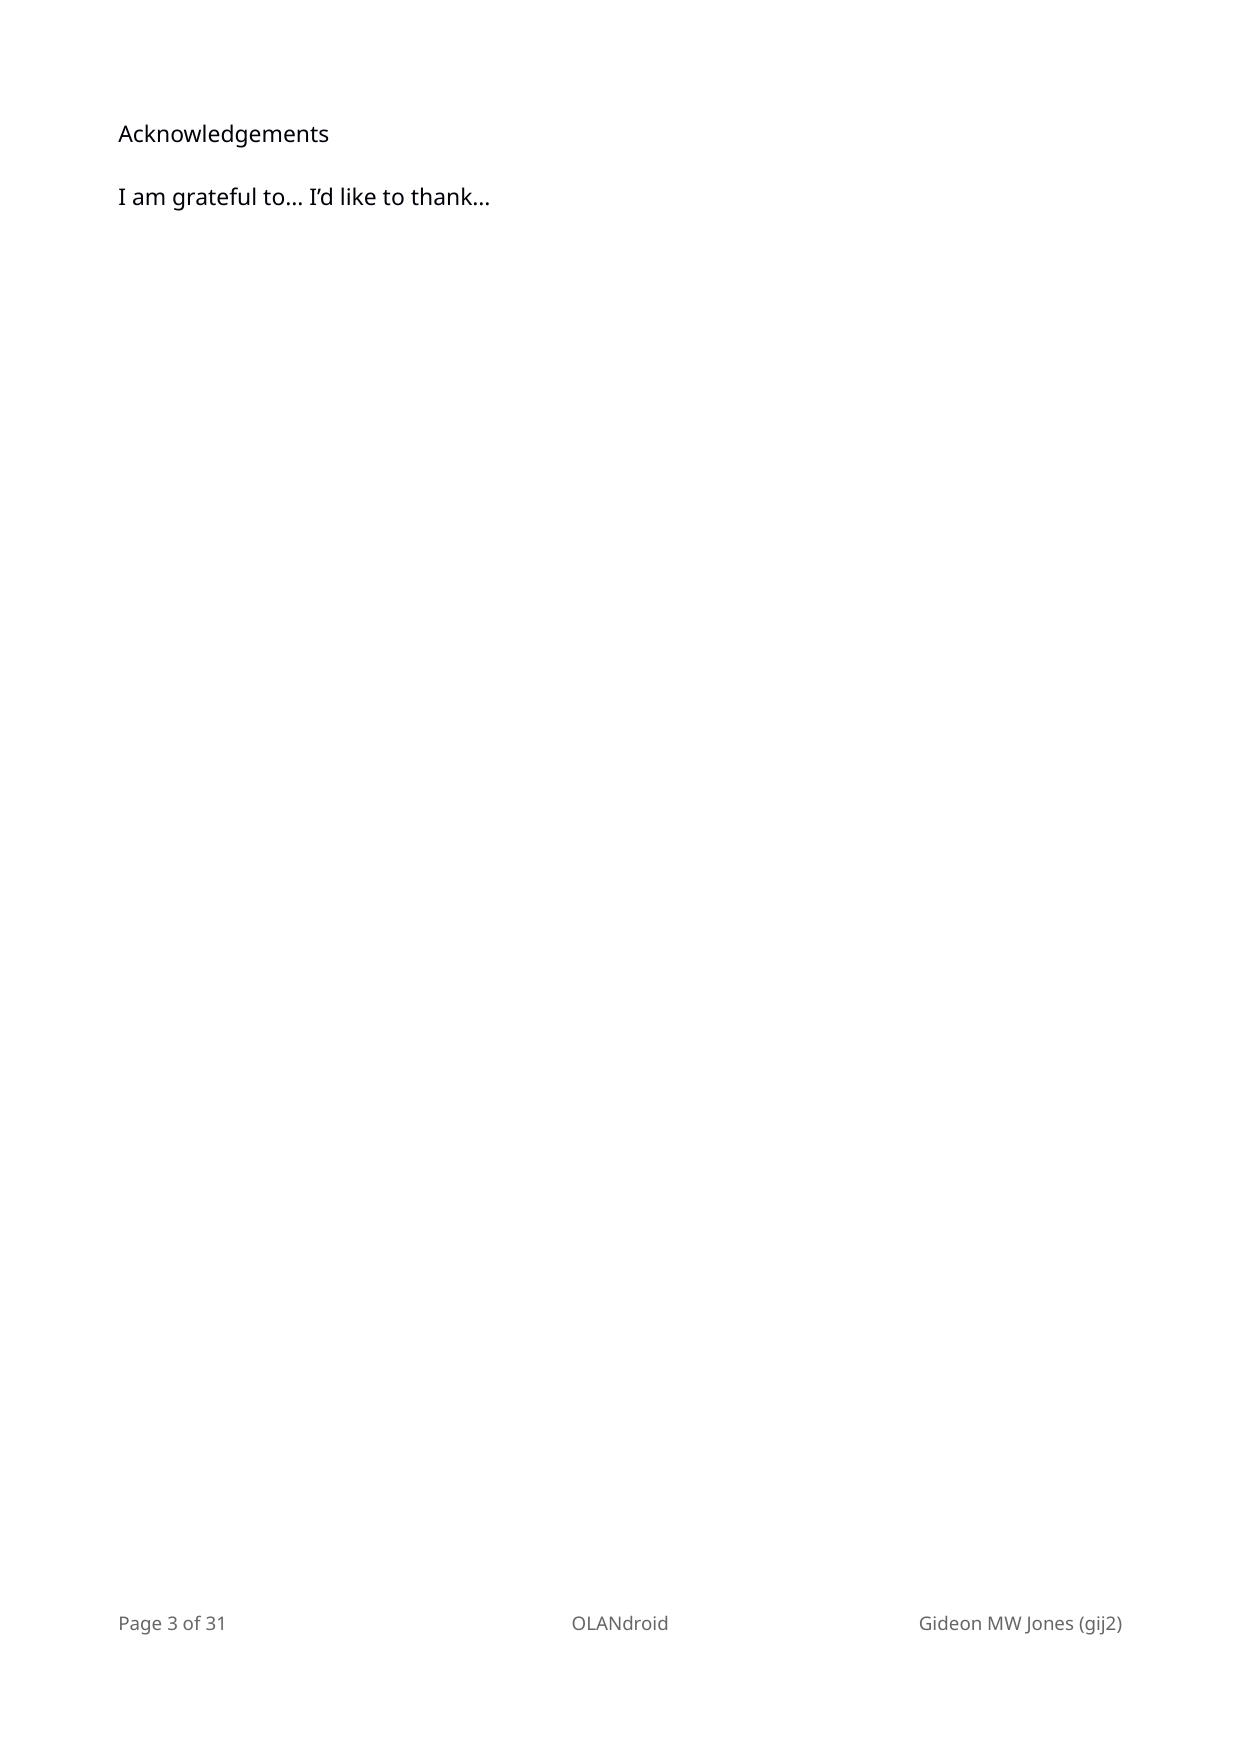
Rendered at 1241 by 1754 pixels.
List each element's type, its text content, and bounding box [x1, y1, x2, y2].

text I am grateful to… I’d like to thank… [118, 181, 1122, 212]
text Acknowledgements [118, 118, 1122, 149]
